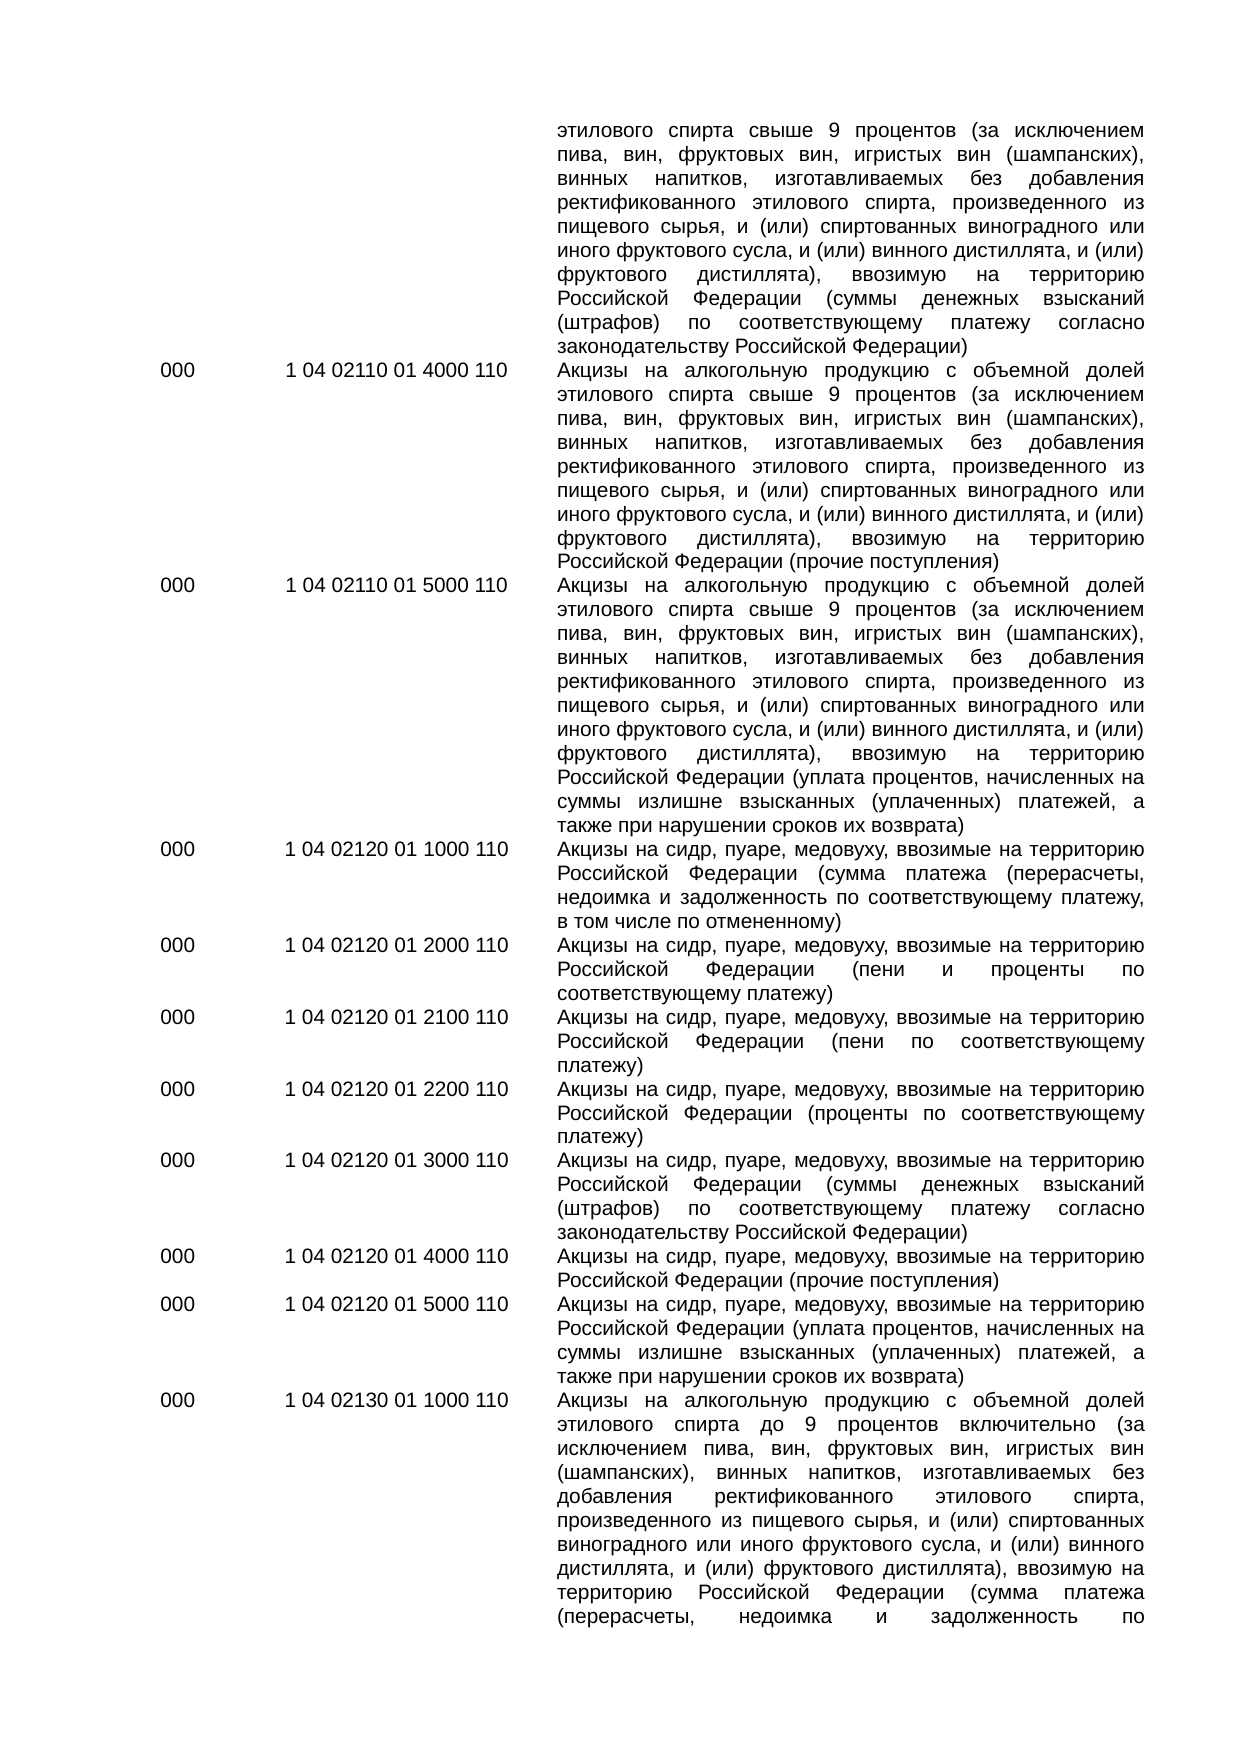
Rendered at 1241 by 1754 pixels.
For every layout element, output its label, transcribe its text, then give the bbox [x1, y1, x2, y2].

table_cell 000 [118, 1244, 237, 1292]
table_cell 000 [118, 933, 237, 1004]
table_cell 000 [118, 837, 237, 933]
table_cell 000 [118, 1388, 237, 1627]
table_cell 1 04 02120 01 2200 110 [237, 1076, 556, 1148]
table_cell 000 [118, 1076, 237, 1148]
table_cell 1 04 02120 01 3000 110 [237, 1148, 556, 1244]
table_cell 1 04 02120 01 4000 110 [237, 1244, 556, 1292]
table_cell Акцизы на сидр, пуаре, медовуху, ввозимые на территорию Российской Федерации (сумма платежа (перерасчеты, недоимка и задолженность по соответствующему платежу, в том числе по отмененному) [556, 837, 1146, 933]
table_cell 000 [118, 1292, 237, 1388]
table_cell Акцизы на сидр, пуаре, медовуху, ввозимые на территорию Российской Федерации (суммы денежных взысканий (штрафов) по соответствующему платежу согласно законодательству Российской Федерации) [556, 1148, 1146, 1244]
table_cell Акцизы на сидр, пуаре, медовуху, ввозимые на территорию Российской Федерации (проценты по соответствующему платежу) [556, 1076, 1146, 1148]
table_cell 1 04 02120 01 5000 110 [237, 1292, 556, 1388]
table_cell 000 [118, 1148, 237, 1244]
table_cell Акцизы на алкогольную продукцию с объемной долей этилового спирта до 9 процентов включительно (за исключением пива, вин, фруктовых вин, игристых вин (шампанских), винных напитков, изготавливаемых без добавления ректификованного этилового спирта, произведенного из пищевого сырья, и (или) спиртованных виноградного или иного фруктового сусла, и (или) винного дистиллята, и (или) фруктового дистиллята), ввозимую на территорию Российской Федерации (сумма платежа (перерасчеты, недоимка и задолженность по [556, 1388, 1146, 1627]
table_cell Акцизы на сидр, пуаре, медовуху, ввозимые на территорию Российской Федерации (прочие поступления) [556, 1244, 1146, 1292]
table_cell 000 [118, 358, 237, 573]
table_cell Акцизы на алкогольную продукцию с объемной долей этилового спирта свыше 9 процентов (за исключением пива, вин, фруктовых вин, игристых вин (шампанских), винных напитков, изготавливаемых без добавления ректификованного этилового спирта, произведенного из пищевого сырья, и (или) спиртованных виноградного или иного фруктового сусла, и (или) винного дистиллята, и (или) фруктового дистиллята), ввозимую на территорию Российской Федерации (уплата процентов, начисленных на суммы излишне взысканных (уплаченных) платежей, а также при нарушении сроков их возврата) [556, 573, 1146, 837]
table_cell Акцизы на сидр, пуаре, медовуху, ввозимые на территорию Российской Федерации (уплата процентов, начисленных на суммы излишне взысканных (уплаченных) платежей, а также при нарушении сроков их возврата) [556, 1292, 1146, 1388]
table_cell [118, 118, 237, 358]
table_cell этилового спирта свыше 9 процентов (за исключением пива, вин, фруктовых вин, игристых вин (шампанских), винных напитков, изготавливаемых без добавления ректификованного этилового спирта, произведенного из пищевого сырья, и (или) спиртованных виноградного или иного фруктового сусла, и (или) винного дистиллята, и (или) фруктового дистиллята), ввозимую на территорию Российской Федерации (суммы денежных взысканий (штрафов) по соответствующему платежу согласно законодательству Российской Федерации) [556, 118, 1146, 358]
table_cell 1 04 02120 01 1000 110 [237, 837, 556, 933]
table_cell Акцизы на алкогольную продукцию с объемной долей этилового спирта свыше 9 процентов (за исключением пива, вин, фруктовых вин, игристых вин (шампанских), винных напитков, изготавливаемых без добавления ректификованного этилового спирта, произведенного из пищевого сырья, и (или) спиртованных виноградного или иного фруктового сусла, и (или) винного дистиллята, и (или) фруктового дистиллята), ввозимую на территорию Российской Федерации (прочие поступления) [556, 358, 1146, 573]
table_cell Акцизы на сидр, пуаре, медовуху, ввозимые на территорию Российской Федерации (пени по соответствующему платежу) [556, 1005, 1146, 1076]
table_cell Акцизы на сидр, пуаре, медовуху, ввозимые на территорию Российской Федерации (пени и проценты по соответствующему платежу) [556, 933, 1146, 1004]
table_cell [237, 118, 556, 358]
table_cell 000 [118, 573, 237, 837]
table_cell 1 04 02130 01 1000 110 [237, 1388, 556, 1627]
table_cell 1 04 02120 01 2000 110 [237, 933, 556, 1004]
table_cell 000 [118, 1005, 237, 1076]
table_cell 1 04 02120 01 2100 110 [237, 1005, 556, 1076]
table_cell 1 04 02110 01 4000 110 [237, 358, 556, 573]
table_cell 1 04 02110 01 5000 110 [237, 573, 556, 837]
